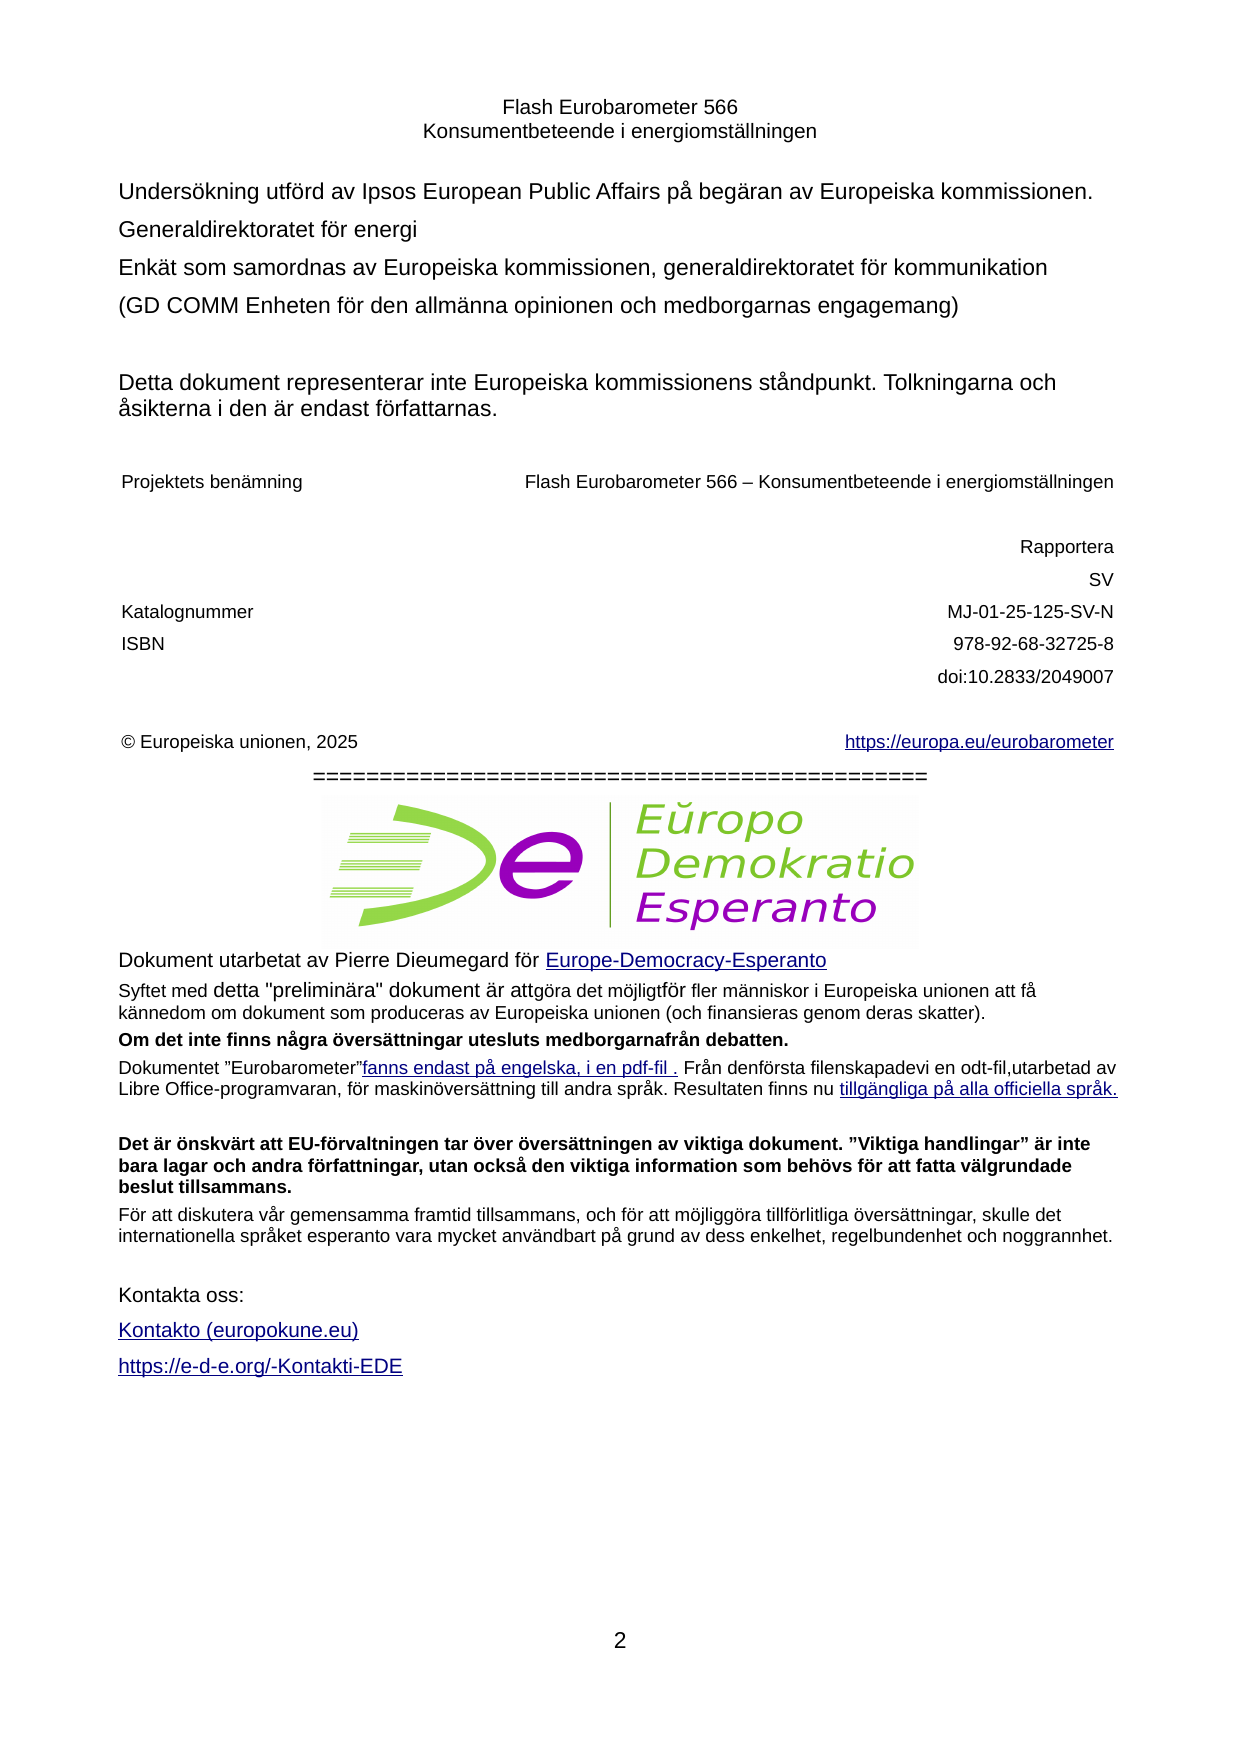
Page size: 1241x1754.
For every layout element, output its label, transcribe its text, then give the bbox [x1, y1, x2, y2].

table_cell ISBN [118, 628, 444, 660]
text Dokumentet ”Eurobarometer”fanns endast på engelska, i en pdf-fil . Från denförsta filenskapadevi en odt-fil,utarbetad av Libre Office-programvaran, för maskinöversättning till andra språk. Resultaten finns nu tillgängliga på alla officiella språk. [118, 1057, 1122, 1100]
table_cell SV [444, 563, 1117, 595]
text Dokument utarbetat av Pierre Dieumegard för Europe-Democracy-Esperanto [118, 945, 1122, 972]
text Det är önskvärt att EU-förvaltningen tar över översättningen av viktiga dokument. ”Viktiga handlingar” är inte bara lagar och andra författningar, utan också den viktiga information som behövs för att fatta välgrundade beslut tillsammans. [118, 1133, 1122, 1198]
table_cell [118, 531, 444, 563]
table_header Flash Eurobarometer 566 – Konsumentbeteende i energiomställningen [444, 466, 1117, 498]
text Syftet med detta "preliminära" dokument är attgöra det möjligtför fler människor i Europeiska unionen att få kännedom om dokument som produceras av Europeiska unionen (och finansieras genom deras skatter). [118, 978, 1122, 1023]
picture [321, 795, 919, 949]
text Enkät som samordnas av Europeiska kommissionen, generaldirektoratet för kommunikation [118, 254, 1122, 281]
table_cell [444, 498, 1117, 531]
table_cell 978-92-68-32725-8 [444, 628, 1117, 660]
text Detta dokument representerar inte Europeiska kommissionens ståndpunkt. Tolkningarna och åsikterna i den är endast författarnas. [118, 369, 1122, 422]
table_cell Rapportera [444, 531, 1117, 563]
text (GD COMM Enheten för den allmänna opinionen och medborgarnas engagemang) [118, 292, 1122, 319]
text Generaldirektoratet för energi [118, 216, 1122, 242]
table_header Projektets benämning [118, 466, 444, 498]
table_cell © Europeiska unionen, 2025 [118, 725, 444, 757]
text Undersökning utförd av Ipsos European Public Affairs på begäran av Europeiska kommissionen. [118, 178, 1122, 204]
table_cell https://europa.eu/eurobarometer [444, 725, 1117, 757]
text Om det inte finns några översättningar utesluts medborgarnafrån debatten. [118, 1029, 1122, 1051]
table_cell MJ-01-25-125-SV-N [444, 595, 1117, 628]
text För att diskutera vår gemensamma framtid tillsammans, och för att möjliggöra tillförlitliga översättningar, skulle det internationella språket esperanto vara mycket användbart på grund av dess enkelhet, regelbundenhet och noggrannhet. [118, 1203, 1122, 1247]
text Kontakto (europokune.eu) [118, 1318, 1122, 1342]
table_cell [118, 563, 444, 595]
table_cell [118, 498, 444, 531]
table_cell [118, 693, 444, 725]
table_cell [444, 693, 1117, 725]
table_cell Katalognummer [118, 595, 444, 628]
table_cell doi:10.2833/2049007 [444, 660, 1117, 693]
text https://e-d-e.org/-Kontakti-EDE [118, 1354, 1122, 1378]
table_cell [118, 660, 444, 693]
text Kontakta oss: [118, 1282, 1122, 1306]
text ============================================== [118, 763, 1122, 790]
